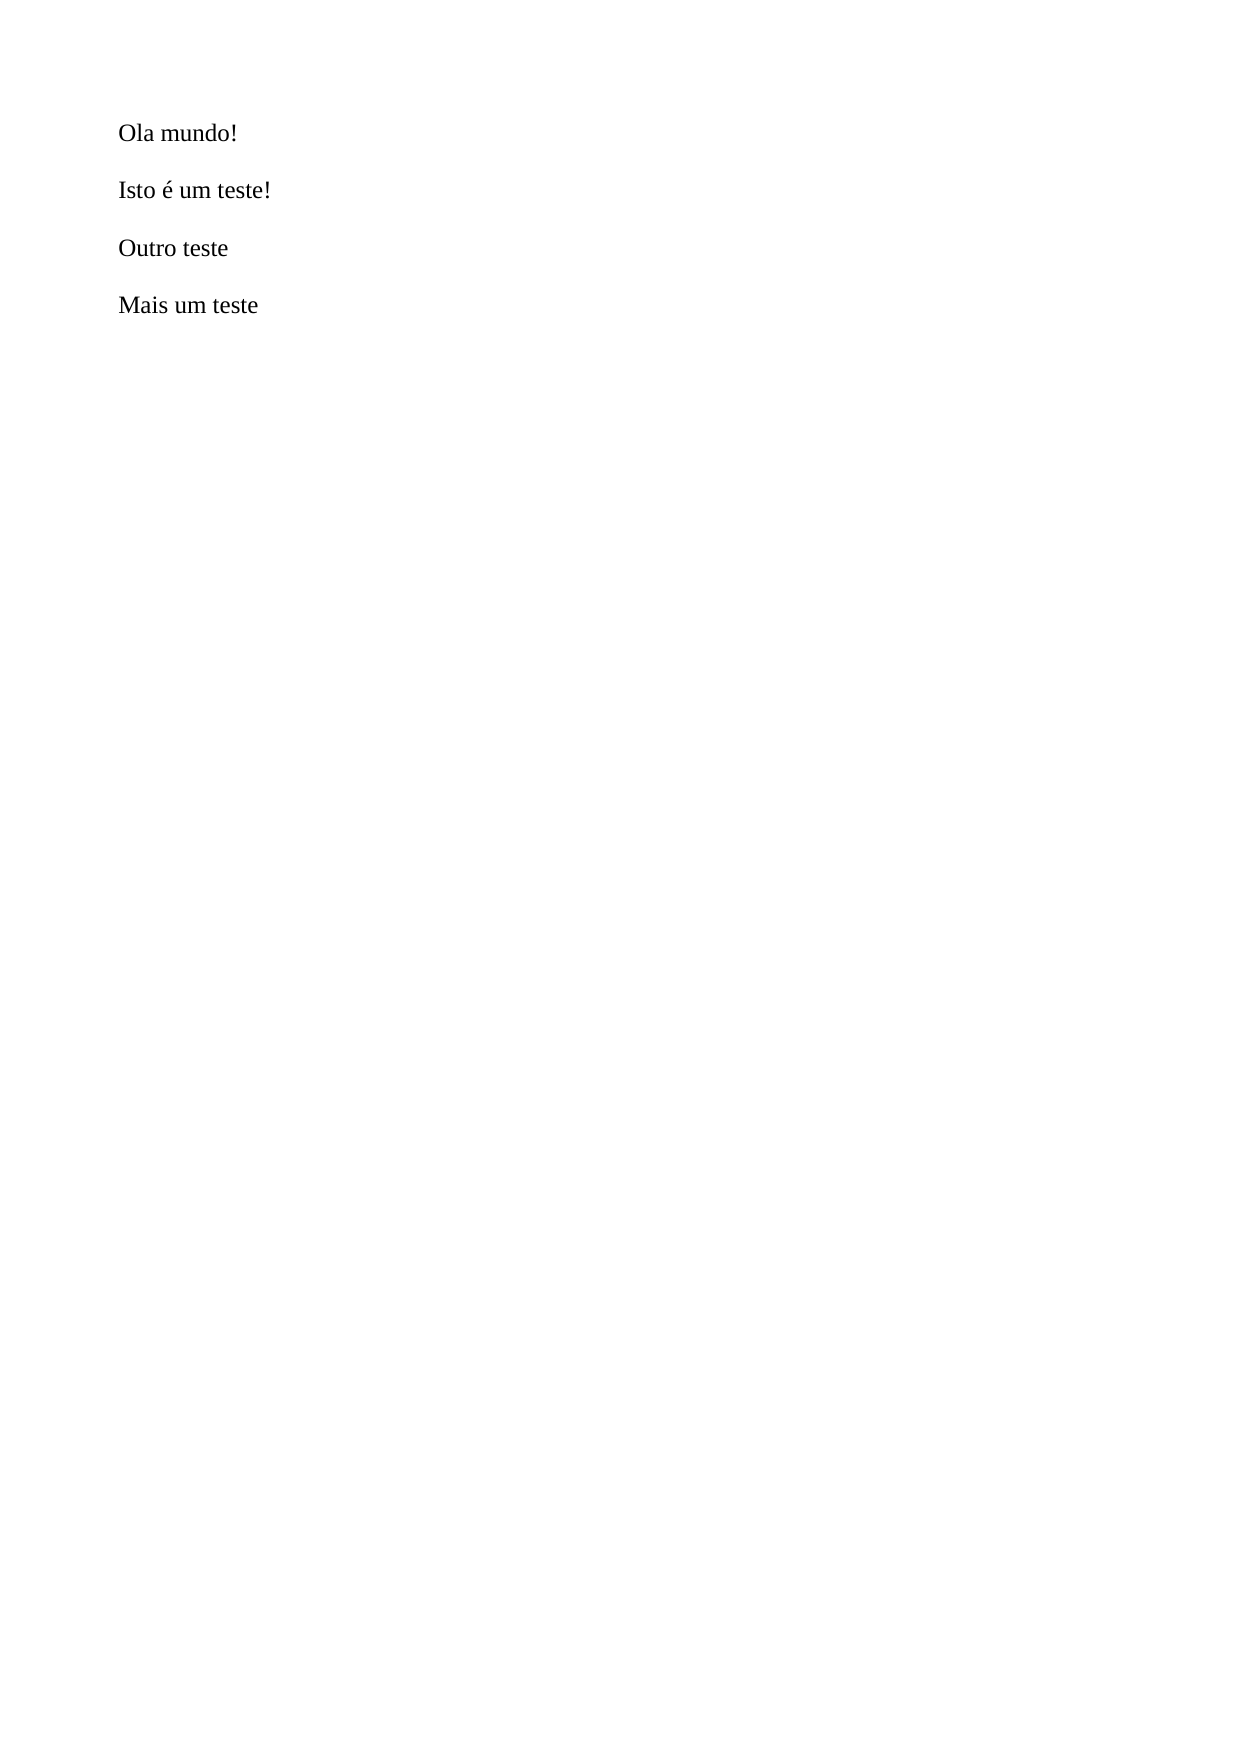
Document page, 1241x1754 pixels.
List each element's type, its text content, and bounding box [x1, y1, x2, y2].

text Mais um teste [118, 291, 1122, 319]
text Outro teste [118, 233, 1122, 262]
text Isto é um teste! [118, 176, 1122, 204]
text Ola mundo! [118, 118, 1122, 147]
